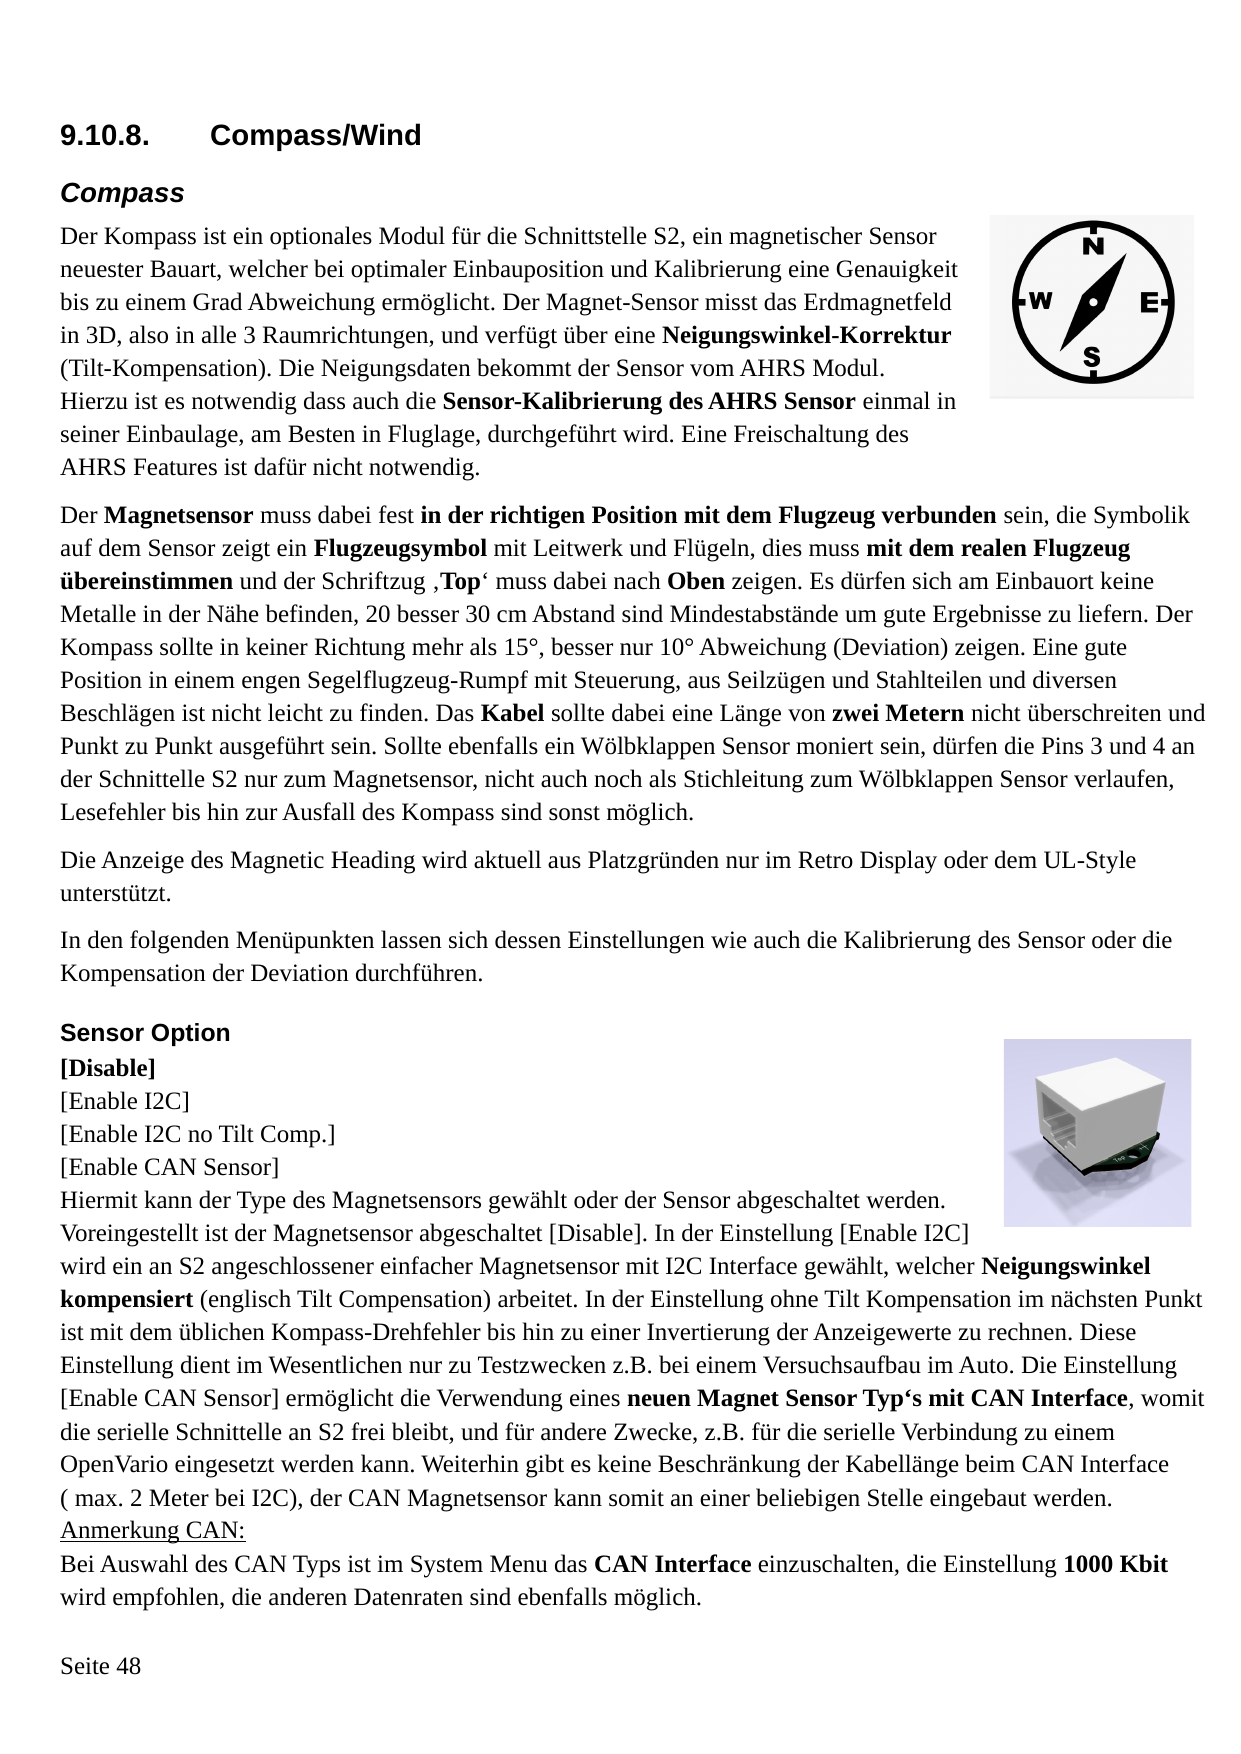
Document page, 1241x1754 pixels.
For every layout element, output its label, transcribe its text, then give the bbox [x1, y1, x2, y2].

text Der Kompass ist ein optionales Modul für die Schnittstelle S2, ein magnetischer Sensor neuester Bauart, welcher bei optimaler Einbauposition und Kalibrierung eine Genauigkeit bis zu einem Grad Abweichung ermöglicht. Der Magnet-Sensor misst das Erdmagnetfeld in 3D, also in alle 3 Raumrichtungen, und verfügt über eine Neigungswinkel-Korrektur (Tilt-Kompensation). Die Neigungsdaten bekommt der Sensor vom AHRS Modul. Hierzu ist es notwendig dass auch die Sensor-Kalibrierung des AHRS Sensor einmal in seiner Einbaulage, am Besten in Fluglage, durchgeführt wird. Eine Freischaltung des AHRS Features ist dafür nicht notwendig. [60, 221, 1207, 481]
picture [1003, 1039, 1192, 1227]
text Anmerkung CAN: [60, 1516, 1207, 1544]
text [Enable I2C no Tilt Comp.] [60, 1119, 1003, 1148]
text [Enable CAN Sensor] [60, 1152, 1003, 1181]
text [1192, 1053, 1207, 1082]
subtitle Compass/Wind [60, 118, 1207, 152]
text Der Magnetsensor muss dabei fest in der richtigen Position mit dem Flugzeug verbunden sein, die Symbolik auf dem Sensor zeigt ein Flugzeugsymbol mit Leitwerk und Flügeln, dies muss mit dem realen Flugzeug übereinstimmen und der Schriftzug ‚Top‘ muss dabei nach Oben zeigen. Es dürfen sich am Einbauort keine Metalle in der Nähe befinden, 20 besser 30 cm Abstand sind Mindestabstände um gute Ergebnisse zu liefern. Der Kompass sollte in keiner Richtung mehr als 15°, besser nur 10° Abweichung (Deviation) zeigen. Eine gute Position in einem engen Segelflugzeug-Rumpf mit Steuerung, aus Seilzügen und Stahlteilen und diversen Beschlägen ist nicht leicht zu finden. Das Kabel sollte dabei eine Länge von zwei Metern nicht überschreiten und Punkt zu Punkt ausgeführt sein. Sollte ebenfalls ein Wölbklappen Sensor moniert sein, dürfen die Pins 3 und 4 an der Schnittelle S2 nur zum Magnetsensor, nicht auch noch als Stichleitung zum Wölbklappen Sensor verlaufen, Lesefehler bis hin zur Ausfall des Kompass sind sonst möglich. [60, 500, 1207, 826]
text [Disable] [60, 1053, 1003, 1082]
text Bei Auswahl des CAN Typs ist im System Menu das CAN Interface einzuschalten, die Einstellung 1000 Kbit wird empfohlen, die anderen Datenraten sind ebenfalls möglich. [60, 1549, 1207, 1610]
subtitle Sensor Option [60, 1018, 1207, 1047]
subtitle Compass [60, 177, 1207, 209]
text [Enable I2C] [60, 1086, 1003, 1115]
text Hiermit kann der Type des Magnetsensors gewählt oder der Sensor abgeschaltet werden. Voreingestellt ist der Magnetsensor abgeschaltet [Disable]. In der Einstellung [Enable I2C] wird ein an S2 angeschlossener einfacher Magnetsensor mit I2C Interface gewählt, welcher Neigungswinkel kompensiert (englisch Tilt Compensation) arbeitet. In der Einstellung ohne Tilt Kompensation im nächsten Punkt ist mit dem üblichen Kompass-Drehfehler bis hin zu einer Invertierung der Anzeigewerte zu rechnen. Diese Einstellung dient im Wesentlichen nur zu Testzwecken z.B. bei einem Versuchsaufbau im Auto. Die Einstellung [Enable CAN Sensor] ermöglicht die Verwendung eines neuen Magnet Sensor Typ‘s mit CAN Interface, womit die serielle Schnittelle an S2 frei bleibt, und für andere Zwecke, z.B. für die serielle Verbindung zu einem OpenVario eingesetzt werden kann. Weiterhin gibt es keine Beschränkung der Kabellänge beim CAN Interface ( max. 2 Meter bei I2C), der CAN Magnetsensor kann somit an einer beliebigen Stelle eingebaut werden. [60, 1185, 1207, 1511]
text Die Anzeige des Magnetic Heading wird aktuell aus Platzgründen nur im Retro Display oder dem UL-Style unterstützt. [60, 845, 1207, 907]
text In den folgenden Menüpunkten lassen sich dessen Einstellungen wie auch die Kalibrierung des Sensor oder die Kompensation der Deviation durchführen. [60, 925, 1207, 987]
text [1192, 1086, 1207, 1115]
picture [989, 215, 1194, 399]
text [1192, 1152, 1207, 1181]
